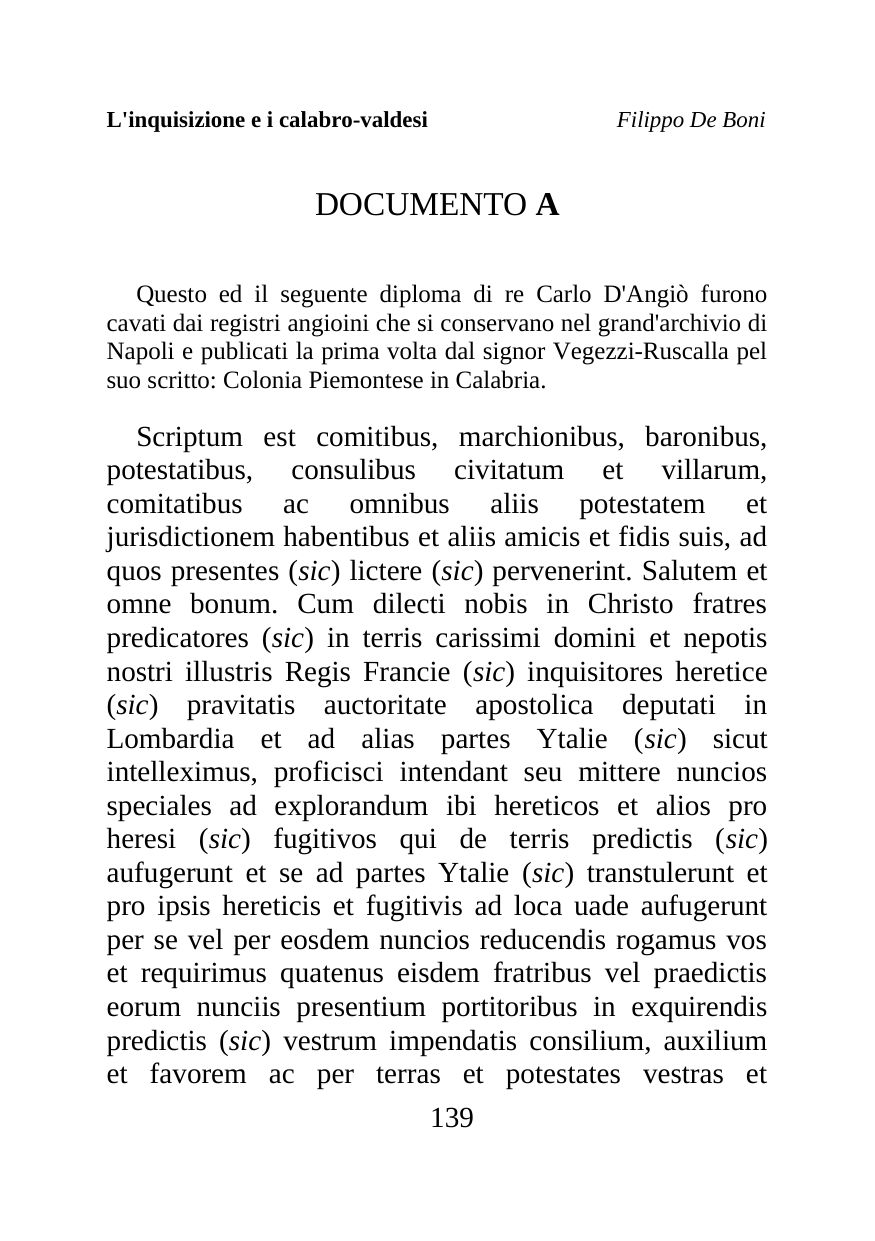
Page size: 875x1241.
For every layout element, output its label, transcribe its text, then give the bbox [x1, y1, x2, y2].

text Questo ed il seguente diploma di re Carlo D'Angiò furono cavati dai registri angioini che si conservano nel grand'archivio di Napoli e publicati la prima volta dal signor Vegezzi-Ruscalla pel suo scritto: Colonia Piemontese in Calabria. [106, 279, 768, 394]
subtitle DOCUMENTO A [106, 184, 768, 222]
text Scriptum est comitibus, marchionibus, baronibus, potestatibus, consulibus civitatum et villarum, comitatibus ac omnibus aliis potestatem et jurisdictionem habentibus et aliis amicis et fidis suis, ad quos presentes (sic) lictere (sic) pervenerint. Salutem et omne bonum. Cum dilecti nobis in Christo fratres predicatores (sic) in terris carissimi domini et nepotis nostri illustris Regis Francie (sic) inquisitores heretice (sic) pravitatis auctoritate apostolica deputati in Lombardia et ad alias partes Ytalie (sic) sicut intelleximus, proficisci intendant seu mittere nuncios speciales ad explorandum ibi hereticos et alios pro heresi (sic) fugitivos qui de terris predictis (sic) aufugerunt et se ad partes Ytalie (sic) transtulerunt et pro ipsis hereticis et fugitivis ad loca uade aufugerunt per se vel per eosdem nuncios reducendis rogamus vos et requirimus quatenus eisdem fratribus vel praedictis eorum nunciis presentium portitoribus in exquirendis predictis (sic) vestrum impendatis consilium, auxilium et favorem ac per terras et potestates vestras et [106, 419, 768, 1090]
